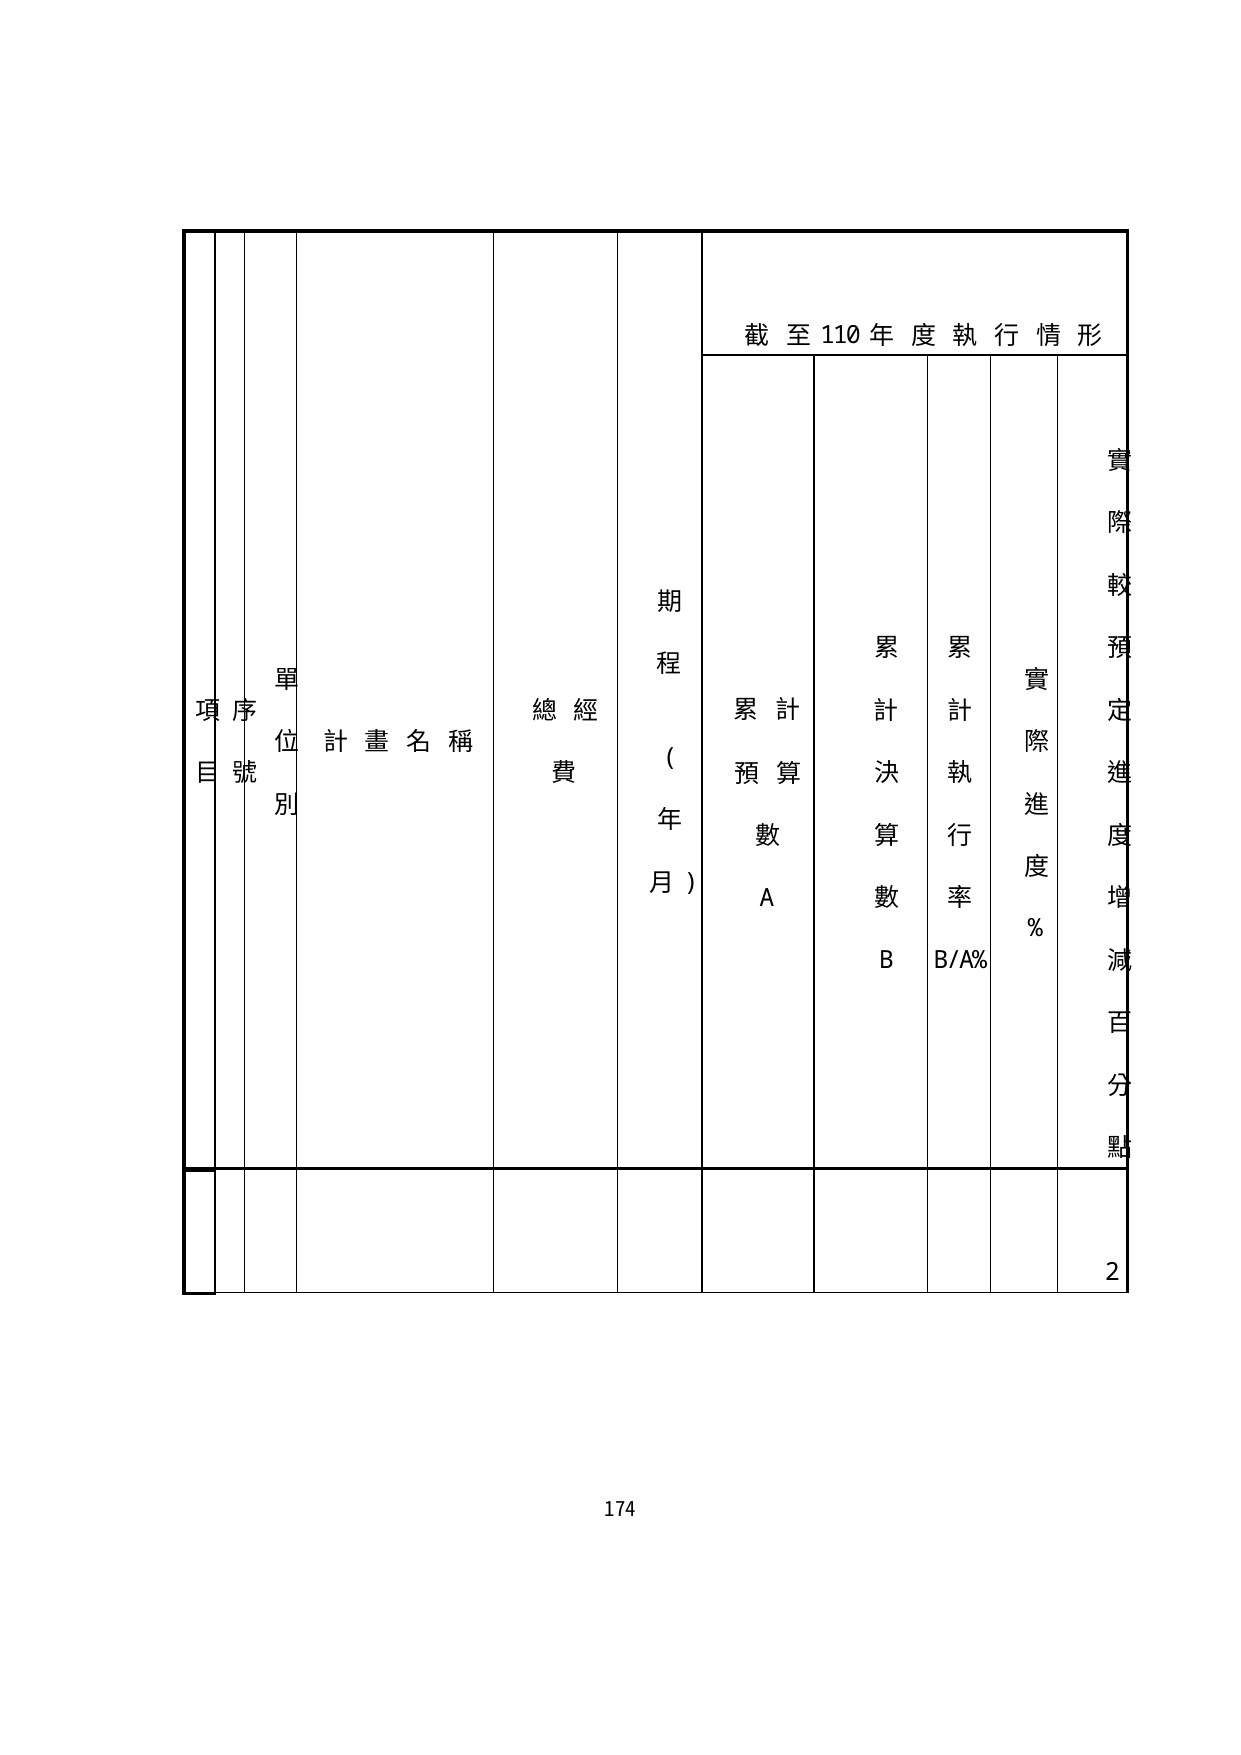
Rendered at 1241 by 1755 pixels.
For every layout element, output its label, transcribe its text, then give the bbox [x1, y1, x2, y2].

table_header 單位別 [245, 233, 296, 1167]
table_header 截至110年度執行情形 [703, 233, 1126, 354]
table_cell [703, 1170, 813, 1292]
table_cell 未屆期計畫 [186, 1172, 214, 1292]
table_header 項目 [186, 233, 214, 1167]
table_cell [216, 1170, 244, 1292]
table_header 總經費 [494, 233, 617, 1167]
table_header 期程 (年月) [618, 233, 701, 1167]
table_cell [815, 1170, 927, 1292]
table_cell 累計 預算數 A [703, 356, 813, 1167]
table_cell [928, 1170, 990, 1292]
table_header 序號 [216, 233, 244, 1167]
table_cell 2 [1058, 1170, 1126, 1292]
table_cell 實際較預定進度增減百分點 [1058, 356, 1126, 1167]
table_header 計畫名稱 [297, 233, 493, 1167]
table_cell [618, 1170, 701, 1292]
table_cell 高雄機場 [245, 1170, 296, 1292]
table_cell 累計執行率B/A% [928, 356, 990, 1167]
table_cell 實際進度% [991, 356, 1057, 1167]
table_cell [494, 1170, 617, 1292]
table_cell 累計 決算數 B [815, 356, 927, 1167]
table_cell [991, 1170, 1057, 1292]
table_cell [297, 1170, 493, 1292]
